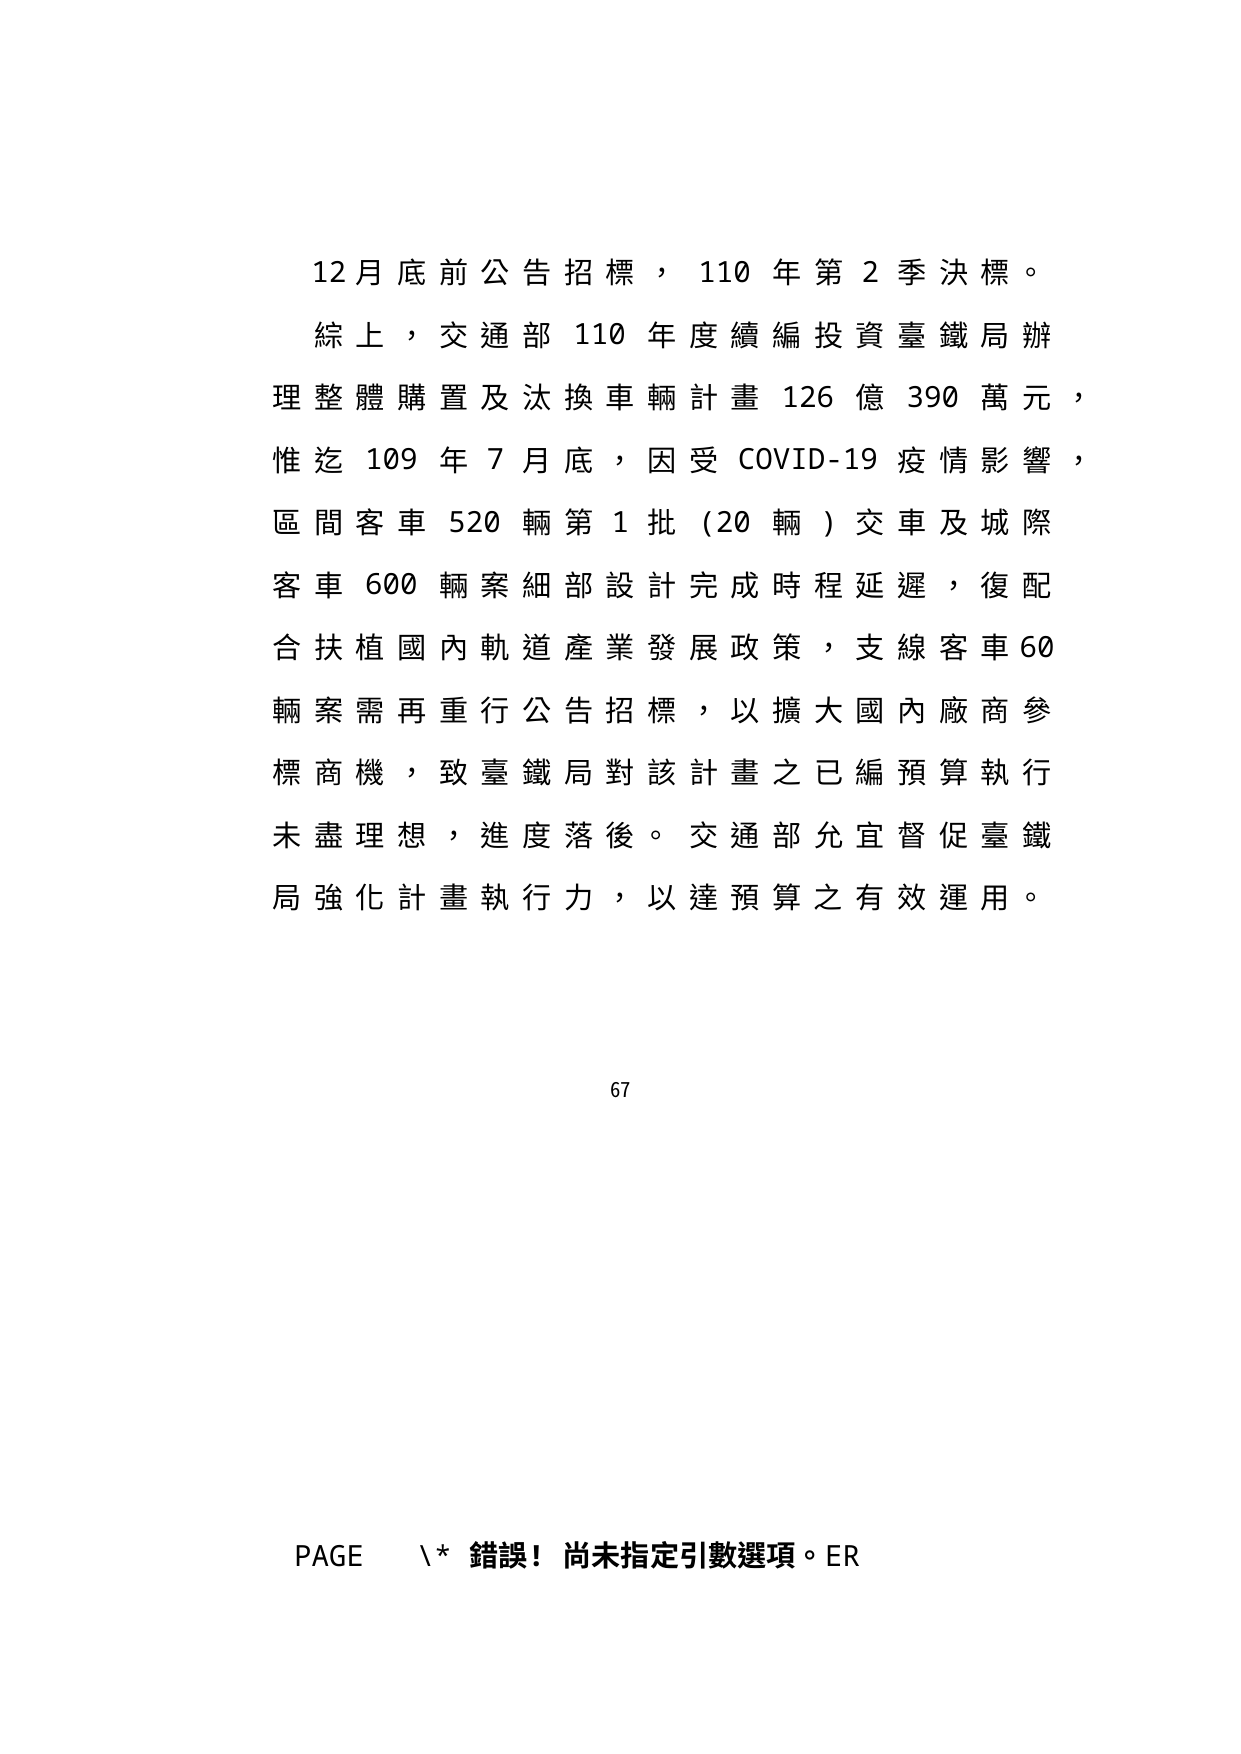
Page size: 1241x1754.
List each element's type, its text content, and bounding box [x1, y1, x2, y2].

text 綜上，交通部110年度續編投資臺鐵局辦理整體購置及汰換車輛計畫126億390萬元，惟迄109年7月底，因受COVID-19疫情影響，區間客車520輛第1批(20輛)交車及城際客車600輛案細部設計完成時程延遲，復配合扶植國內軌道產業發展政策，支線客車60輛案需再重行公告招標，以擴大國內廠商參標商機，致臺鐵局對該計畫之已編預算執行未盡理想，進度落後。交通部允宜督促臺鐵局強化計畫執行力，以達預算之有效運用。 [242, 292, 1058, 917]
text 12月底前公告招標，110年第2季決標。 [271, 229, 1058, 292]
